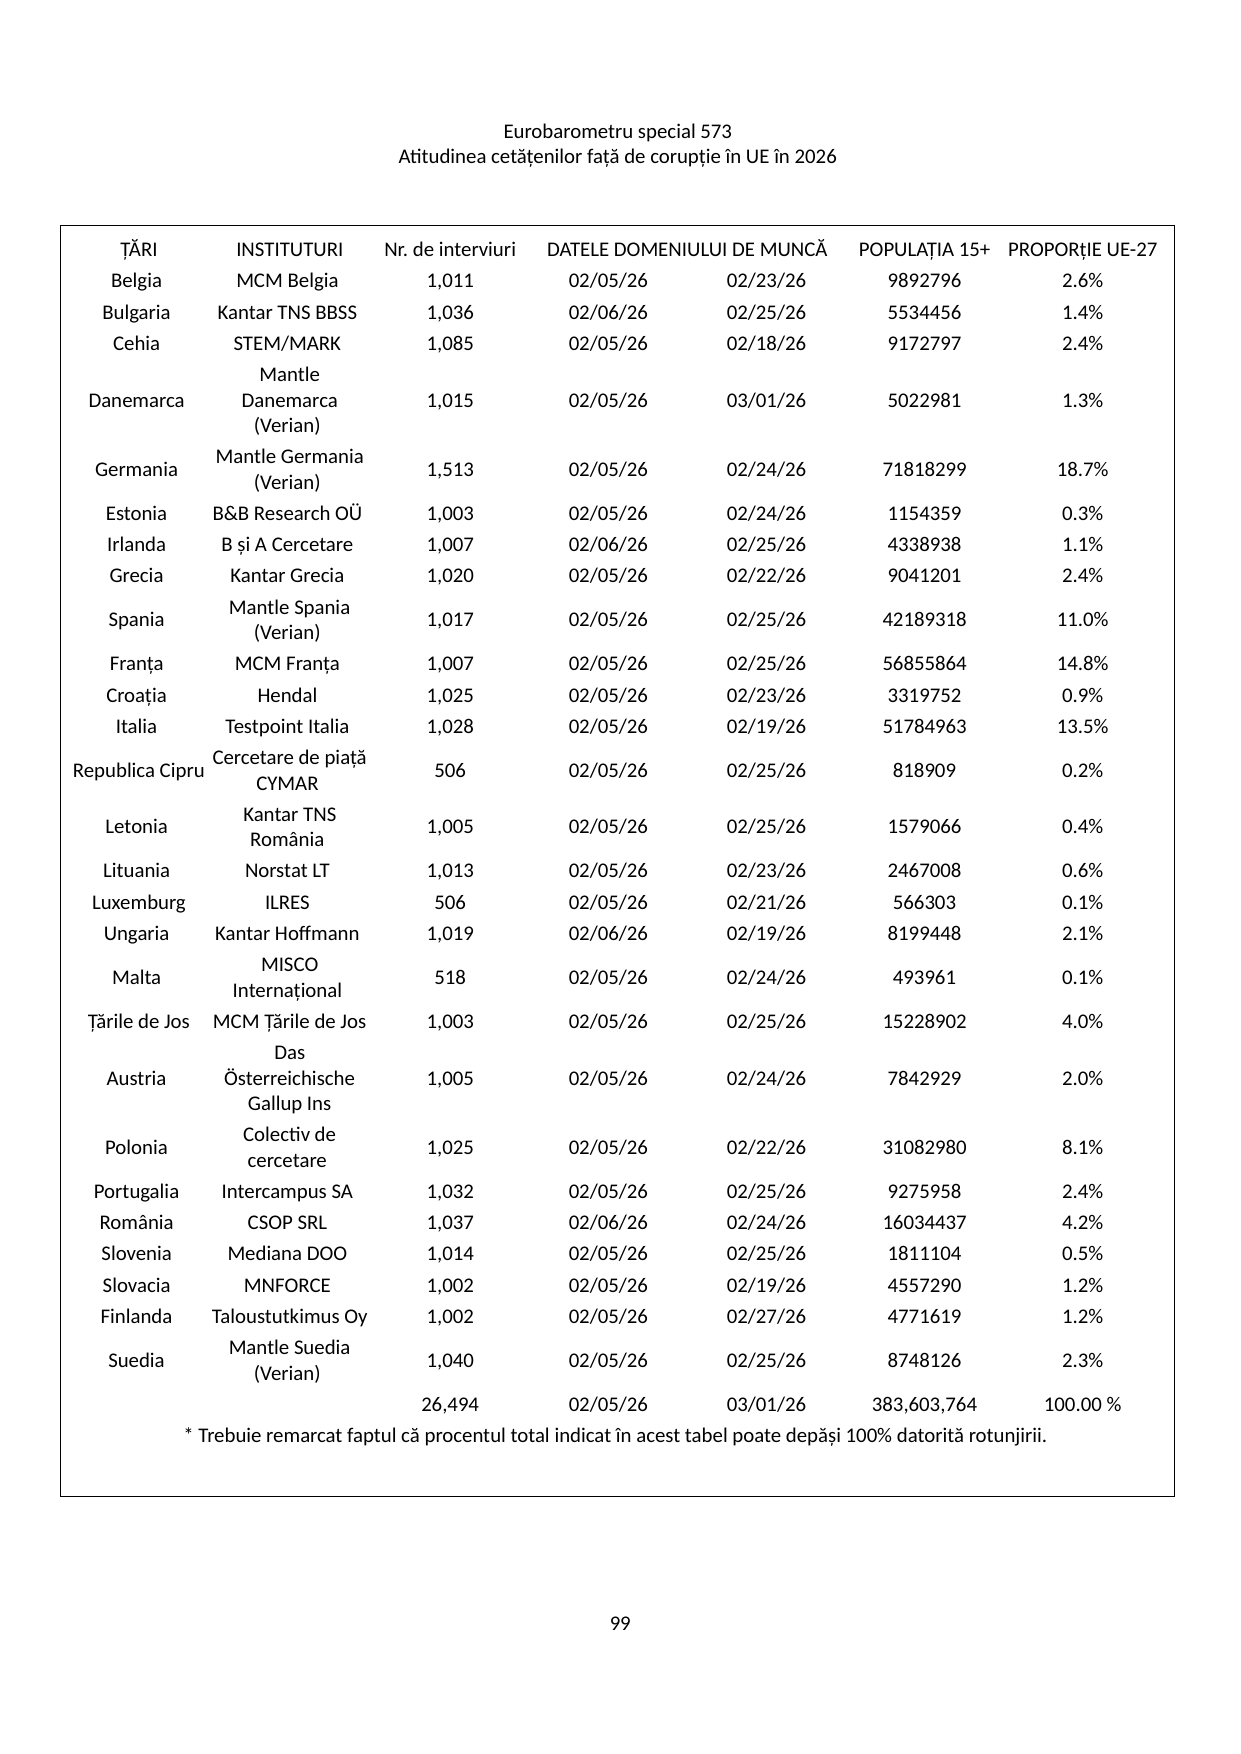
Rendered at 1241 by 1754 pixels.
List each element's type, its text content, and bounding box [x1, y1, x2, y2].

table_cell Mediana DOO [208, 1238, 371, 1269]
table_cell 506 [371, 886, 529, 917]
table_cell 05/02/26 [529, 591, 687, 648]
table_cell Slovacia [69, 1269, 208, 1300]
table_cell 1 017 [371, 591, 529, 648]
table_cell 0.6% [1004, 855, 1162, 886]
table_cell 1 007 [371, 529, 529, 560]
table_cell Intercampus SA [208, 1175, 371, 1206]
table_cell [69, 1388, 208, 1419]
table_cell 5534456 [845, 296, 1003, 327]
table_header DATELE DOMENIULUI DE MUNCĂ [529, 234, 845, 265]
table_cell 24/02/26 [687, 441, 845, 497]
table_cell 2467008 [845, 855, 1003, 886]
table_cell Kantar TNS BBSS [208, 296, 371, 327]
table_cell STEM/MARK [208, 327, 371, 358]
table_cell 1 007 [371, 648, 529, 679]
table_cell 9041201 [845, 560, 1003, 591]
table_cell Belgia [69, 265, 208, 296]
table_cell 05/02/26 [529, 679, 687, 710]
table_cell 2.4% [1004, 560, 1162, 591]
table_cell 11.0% [1004, 591, 1162, 648]
table_cell 05/02/26 [529, 1331, 687, 1388]
table_cell 26 494 [371, 1388, 529, 1419]
table_cell 19/02/26 [687, 1269, 845, 1300]
table_cell 31082980 [845, 1119, 1003, 1175]
table_cell 25/02/26 [687, 648, 845, 679]
table_cell 25/02/26 [687, 1175, 845, 1206]
table_cell 1 002 [371, 1300, 529, 1331]
table_cell 1 013 [371, 855, 529, 886]
table_cell Portugalia [69, 1175, 208, 1206]
table_cell 1.1% [1004, 529, 1162, 560]
table_cell 05/02/26 [529, 710, 687, 741]
table_cell 01/03/26 [687, 359, 845, 441]
table_cell 1 019 [371, 917, 529, 948]
table_cell 05/02/26 [529, 886, 687, 917]
table_cell 05/02/26 [529, 1036, 687, 1118]
table_cell 05/02/26 [529, 1175, 687, 1206]
table_cell 05/02/26 [529, 741, 687, 798]
table_cell 1 003 [371, 497, 529, 528]
table_cell Kantar Hoffmann [208, 917, 371, 948]
table_cell 15228902 [845, 1005, 1003, 1036]
table_cell Estonia [69, 497, 208, 528]
table_cell 16034437 [845, 1206, 1003, 1238]
table_cell 22/02/26 [687, 1119, 845, 1175]
table_cell 05/02/26 [529, 855, 687, 886]
table_cell Bulgaria [69, 296, 208, 327]
table_cell Spania [69, 591, 208, 648]
table_cell 566303 [845, 886, 1003, 917]
table_cell 25/02/26 [687, 529, 845, 560]
table_cell 1 036 [371, 296, 529, 327]
table_cell 1 040 [371, 1331, 529, 1388]
table_cell Mantle Germania (Verian) [208, 441, 371, 497]
table_cell Austria [69, 1036, 208, 1118]
table_cell 1 011 [371, 265, 529, 296]
table_cell 06/02/26 [529, 1206, 687, 1238]
table_cell 1811104 [845, 1238, 1003, 1269]
table_cell 25/02/26 [687, 1005, 845, 1036]
table_cell 1 025 [371, 1119, 529, 1175]
table_cell 05/02/26 [529, 560, 687, 591]
table_cell 01/03/26 [687, 1388, 845, 1419]
table_cell 22/02/26 [687, 560, 845, 591]
table_cell Ungaria [69, 917, 208, 948]
table_cell Grecia [69, 560, 208, 591]
table_cell 1 032 [371, 1175, 529, 1206]
table_cell 4557290 [845, 1269, 1003, 1300]
table_cell Norstat LT [208, 855, 371, 886]
table_cell 1.2% [1004, 1269, 1162, 1300]
table_cell Irlanda [69, 529, 208, 560]
table_cell 05/02/26 [529, 327, 687, 358]
table_cell 24/02/26 [687, 497, 845, 528]
table_cell 23/02/26 [687, 855, 845, 886]
table_cell 25/02/26 [687, 591, 845, 648]
table_cell 8.1% [1004, 1119, 1162, 1175]
table_cell 9892796 [845, 265, 1003, 296]
table_cell Slovenia [69, 1238, 208, 1269]
table_cell Hendal [208, 679, 371, 710]
table_cell 1 014 [371, 1238, 529, 1269]
table_cell 493961 [845, 949, 1003, 1005]
table_cell 56855864 [845, 648, 1003, 679]
table_cell 05/02/26 [529, 441, 687, 497]
table_cell Testpoint Italia [208, 710, 371, 741]
table_cell 19/02/26 [687, 710, 845, 741]
table_cell 18/02/26 [687, 327, 845, 358]
table_cell Mantle Suedia (Verian) [208, 1331, 371, 1388]
table_cell 4771619 [845, 1300, 1003, 1331]
table_header ȚĂRI [69, 234, 208, 265]
table_cell 05/02/26 [529, 359, 687, 441]
table_cell Polonia [69, 1119, 208, 1175]
table_cell 4.2% [1004, 1206, 1162, 1238]
table_cell 24/02/26 [687, 1206, 845, 1238]
table_cell Cehia [69, 327, 208, 358]
table_cell Mantle Spania (Verian) [208, 591, 371, 648]
table_cell Republica Cipru [69, 741, 208, 798]
table_cell MCM Țările de Jos [208, 1005, 371, 1036]
table_cell România [69, 1206, 208, 1238]
table_cell 9172797 [845, 327, 1003, 358]
table_cell Italia [69, 710, 208, 741]
table_cell 21/02/26 [687, 886, 845, 917]
table_cell 2.0% [1004, 1036, 1162, 1118]
table_cell * Trebuie remarcat faptul că procentul total indicat în acest tabel poate depăși 100% datorită rotunjirii. [69, 1419, 1162, 1451]
table_cell Colectiv de cercetare [208, 1119, 371, 1175]
table_cell 19/02/26 [687, 917, 845, 948]
table_cell 25/02/26 [687, 296, 845, 327]
table_cell 23/02/26 [687, 265, 845, 296]
table_cell CSOP SRL [208, 1206, 371, 1238]
table_cell Croația [69, 679, 208, 710]
table_cell 06/02/26 [529, 529, 687, 560]
table_cell 0.3% [1004, 497, 1162, 528]
table_cell 18.7% [1004, 441, 1162, 497]
table_cell 05/02/26 [529, 798, 687, 855]
table_cell MNFORCE [208, 1269, 371, 1300]
table_cell Kantar Grecia [208, 560, 371, 591]
table_cell Luxemburg [69, 886, 208, 917]
table_cell [208, 1388, 371, 1419]
table_cell 7842929 [845, 1036, 1003, 1118]
table_cell MCM Franța [208, 648, 371, 679]
table_cell Mantle Danemarca (Verian) [208, 359, 371, 441]
table_cell 05/02/26 [529, 648, 687, 679]
table_cell 1 003 [371, 1005, 529, 1036]
table_cell 23/02/26 [687, 679, 845, 710]
table_cell Kantar TNS România [208, 798, 371, 855]
table_cell 05/02/26 [529, 497, 687, 528]
table_cell 518 [371, 949, 529, 1005]
table_header PROPORțIE UE-27 [1004, 234, 1162, 265]
table_cell 506 [371, 741, 529, 798]
table_cell 25/02/26 [687, 798, 845, 855]
table_cell Țările de Jos [69, 1005, 208, 1036]
table_cell 13.5% [1004, 710, 1162, 741]
table_cell MCM Belgia [208, 265, 371, 296]
table_cell 0.5% [1004, 1238, 1162, 1269]
table_cell 4.0% [1004, 1005, 1162, 1036]
table_cell 2.1% [1004, 917, 1162, 948]
table_cell Danemarca [69, 359, 208, 441]
table_cell 05/02/26 [529, 1300, 687, 1331]
table_cell 9275958 [845, 1175, 1003, 1206]
table_cell Cercetare de piață CYMAR [208, 741, 371, 798]
table_cell 2.4% [1004, 327, 1162, 358]
table_cell 42189318 [845, 591, 1003, 648]
table_cell B&B Research OÜ [208, 497, 371, 528]
table_cell 1154359 [845, 497, 1003, 528]
table_cell 1 005 [371, 798, 529, 855]
table_cell 1 025 [371, 679, 529, 710]
table_cell Das Österreichische Gallup Ins [208, 1036, 371, 1118]
table_header Nr. de interviuri [371, 234, 529, 265]
table_cell ILRES [208, 886, 371, 917]
table_cell 0.1% [1004, 886, 1162, 917]
table_cell 1 085 [371, 327, 529, 358]
table_cell 05/02/26 [529, 1119, 687, 1175]
table_cell 100,00 % [1004, 1388, 1162, 1419]
table_cell 3319752 [845, 679, 1003, 710]
table_cell 71818299 [845, 441, 1003, 497]
table_cell Taloustutkimus Oy [208, 1300, 371, 1331]
table_cell 1 028 [371, 710, 529, 741]
table_cell 5022981 [845, 359, 1003, 441]
table_cell 1.4% [1004, 296, 1162, 327]
table_cell 05/02/26 [529, 1388, 687, 1419]
table_cell 1 005 [371, 1036, 529, 1118]
table_cell 06/02/26 [529, 296, 687, 327]
table_cell Suedia [69, 1331, 208, 1388]
table_cell 05/02/26 [529, 265, 687, 296]
table_cell MISCO Internațional [208, 949, 371, 1005]
table_cell Germania [69, 441, 208, 497]
table_cell 0.2% [1004, 741, 1162, 798]
table_cell 25/02/26 [687, 1331, 845, 1388]
table_cell 05/02/26 [529, 1238, 687, 1269]
table_cell 2.6% [1004, 265, 1162, 296]
table_cell 8199448 [845, 917, 1003, 948]
table_cell 06/02/26 [529, 917, 687, 948]
table_cell 27/02/26 [687, 1300, 845, 1331]
table_cell Finlanda [69, 1300, 208, 1331]
table_cell 2.3% [1004, 1331, 1162, 1388]
table_cell 24/02/26 [687, 949, 845, 1005]
table_cell Franța [69, 648, 208, 679]
table_cell 4338938 [845, 529, 1003, 560]
table_cell 818909 [845, 741, 1003, 798]
table_cell 14.8% [1004, 648, 1162, 679]
table_cell 2.4% [1004, 1175, 1162, 1206]
table_cell 1.2% [1004, 1300, 1162, 1331]
table_cell 1.3% [1004, 359, 1162, 441]
table_cell Lituania [69, 855, 208, 886]
table_cell 1 020 [371, 560, 529, 591]
table_cell 0.1% [1004, 949, 1162, 1005]
table_cell 0.9% [1004, 679, 1162, 710]
table_cell B și A Cercetare [208, 529, 371, 560]
table_cell 0.4% [1004, 798, 1162, 855]
table_header POPULAȚIA 15+ [845, 234, 1003, 265]
table_cell 05/02/26 [529, 949, 687, 1005]
table_cell 25/02/26 [687, 741, 845, 798]
table_cell 1 015 [371, 359, 529, 441]
table_cell 05/02/26 [529, 1269, 687, 1300]
table_cell 383,603,764 [845, 1388, 1003, 1419]
table_cell 25/02/26 [687, 1238, 845, 1269]
table_cell 1 513 [371, 441, 529, 497]
table_cell 05/02/26 [529, 1005, 687, 1036]
table_cell Letonia [69, 798, 208, 855]
table_cell 1 002 [371, 1269, 529, 1300]
table_cell Malta [69, 949, 208, 1005]
table_cell 1579066 [845, 798, 1003, 855]
table_cell 24/02/26 [687, 1036, 845, 1118]
table_cell 51784963 [845, 710, 1003, 741]
table_cell 8748126 [845, 1331, 1003, 1388]
table_cell 1 037 [371, 1206, 529, 1238]
table_header INSTITUTURI [208, 234, 371, 265]
